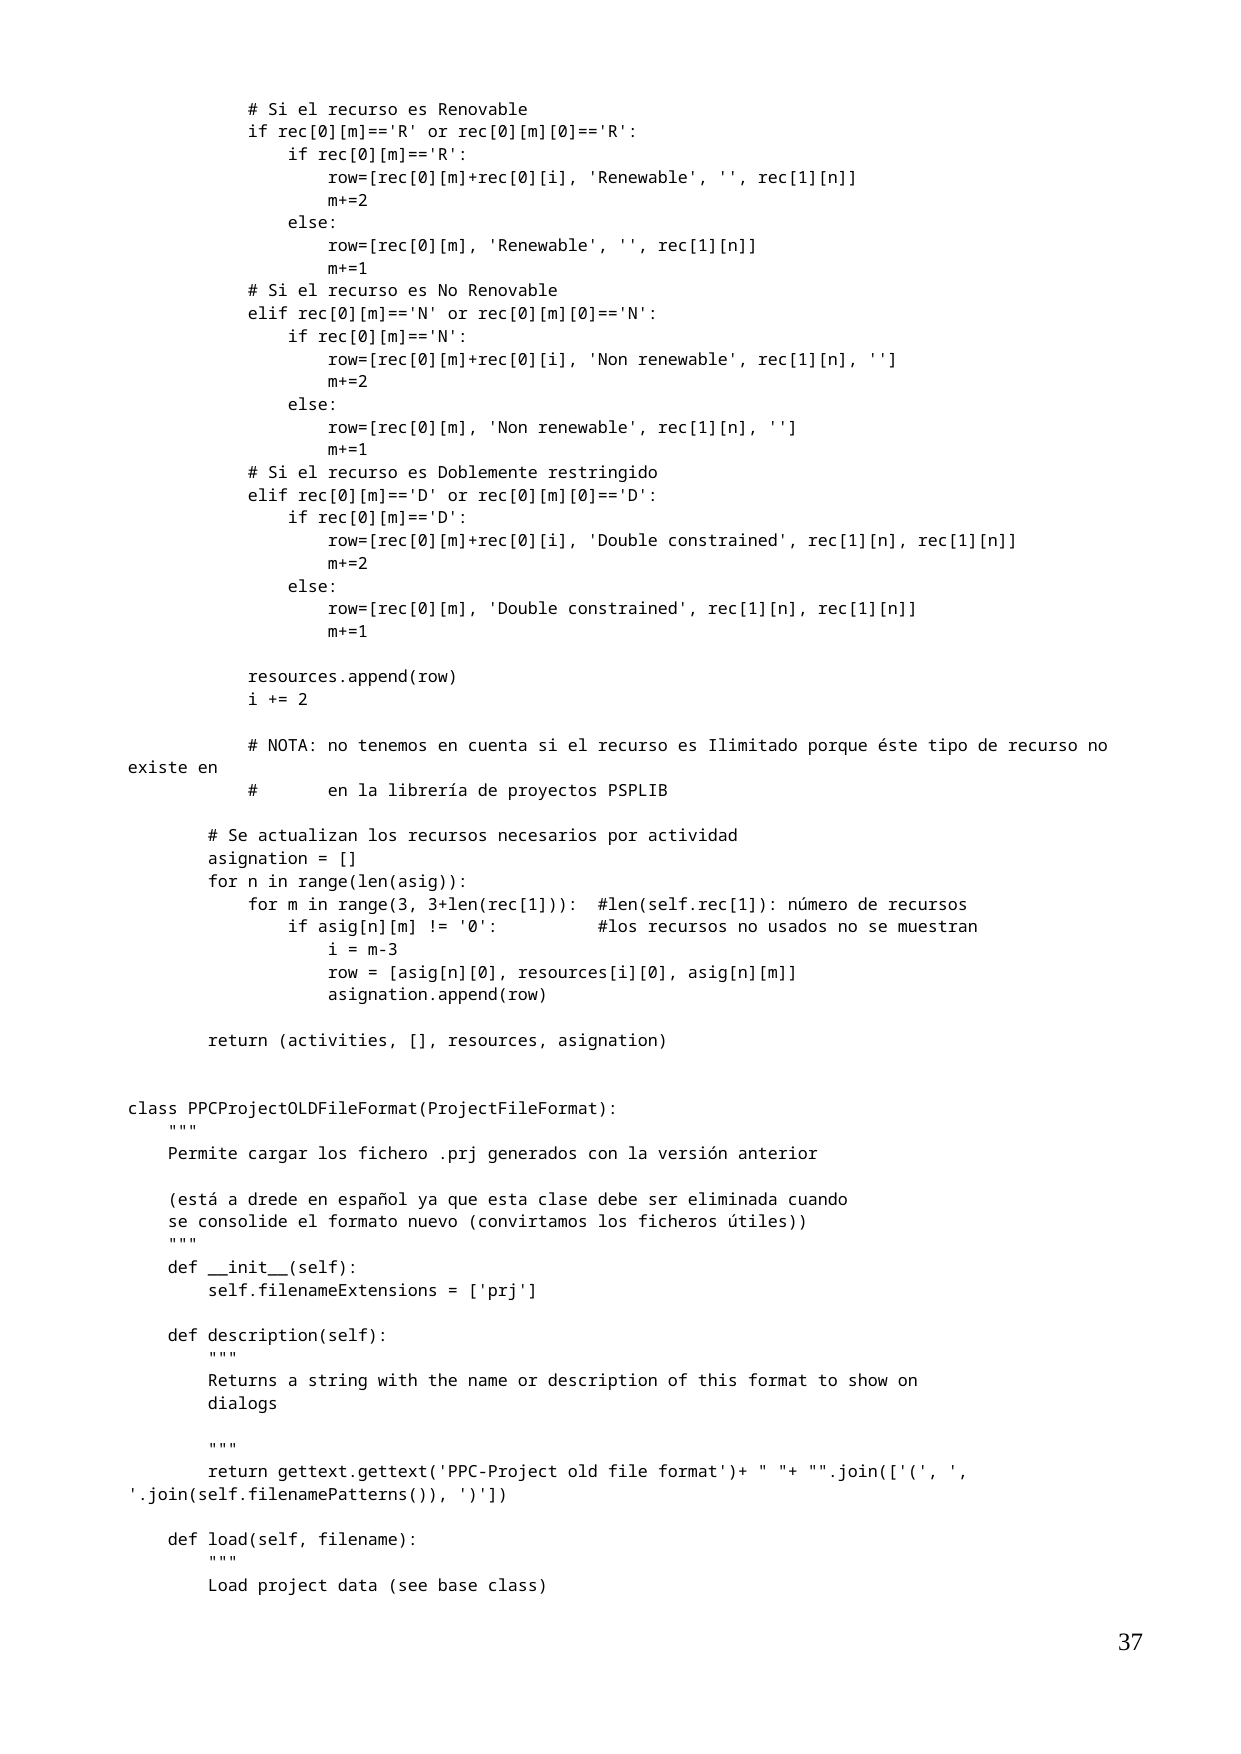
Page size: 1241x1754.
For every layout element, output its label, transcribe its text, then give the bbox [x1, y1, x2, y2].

text for n in range(len(asig)): [128, 869, 1143, 892]
text Returns a string with the name or description of this format to show on [128, 1369, 1143, 1392]
text return (activities, [], resources, asignation) [128, 1028, 1143, 1051]
text class PPCProjectOLDFileFormat(ProjectFileFormat): [128, 1097, 1143, 1119]
text (está a drede en español ya que esta clase debe ser eliminada cuando [128, 1187, 1143, 1210]
text # en la librería de proyectos PSPLIB [128, 779, 1143, 801]
text else: [128, 574, 1143, 597]
text row=[rec[0][m], 'Non renewable', rec[1][n], ''] [128, 415, 1143, 438]
text self.filenameExtensions = ['prj'] [128, 1278, 1143, 1301]
text m+=2 [128, 188, 1143, 211]
text """ [128, 1346, 1143, 1369]
text """ [128, 1437, 1143, 1460]
text # Si el recurso es No Renovable [128, 279, 1143, 302]
text i += 2 [128, 688, 1143, 711]
text else: [128, 393, 1143, 415]
text m+=2 [128, 370, 1143, 393]
text m+=1 [128, 438, 1143, 461]
text def load(self, filename): [128, 1528, 1143, 1551]
text m+=1 [128, 256, 1143, 279]
text Permite cargar los fichero .prj generados con la versión anterior [128, 1142, 1143, 1165]
text i = m-3 [128, 938, 1143, 960]
text elif rec[0][m]=='D' or rec[0][m][0]=='D': [128, 483, 1143, 506]
text # NOTA: no tenemos en cuenta si el recurso es Ilimitado porque éste tipo de recurso no existe en [128, 733, 1143, 779]
text Load project data (see base class) [128, 1573, 1143, 1596]
text if rec[0][m]=='D': [128, 506, 1143, 529]
text dialogs [128, 1392, 1143, 1414]
text if asig[n][m] != '0': #los recursos no usados no se muestran [128, 915, 1143, 938]
text row=[rec[0][m]+rec[0][i], 'Double constrained', rec[1][n], rec[1][n]] [128, 529, 1143, 552]
text asignation.append(row) [128, 983, 1143, 1006]
text m+=1 [128, 620, 1143, 642]
text m+=2 [128, 552, 1143, 574]
text """ [128, 1233, 1143, 1256]
text if rec[0][m]=='R': [128, 143, 1143, 166]
text row=[rec[0][m]+rec[0][i], 'Renewable', '', rec[1][n]] [128, 166, 1143, 188]
text # Si el recurso es Renovable [128, 97, 1143, 120]
text if rec[0][m]=='N': [128, 324, 1143, 347]
text # Si el recurso es Doblemente restringido [128, 461, 1143, 483]
text row=[rec[0][m], 'Double constrained', rec[1][n], rec[1][n]] [128, 597, 1143, 620]
text elif rec[0][m]=='N' or rec[0][m][0]=='N': [128, 302, 1143, 324]
text se consolide el formato nuevo (convirtamos los ficheros útiles)) [128, 1210, 1143, 1233]
text for m in range(3, 3+len(rec[1])): #len(self.rec[1]): número de recursos [128, 892, 1143, 915]
text def __init__(self): [128, 1256, 1143, 1278]
text row=[rec[0][m], 'Renewable', '', rec[1][n]] [128, 234, 1143, 256]
text return gettext.gettext('PPC-Project old file format')+ " "+ "".join(['(', ', '.join(self.filenamePatterns()), ')']) [128, 1460, 1143, 1505]
text if rec[0][m]=='R' or rec[0][m][0]=='R': [128, 120, 1143, 143]
text # Se actualizan los recursos necesarios por actividad [128, 824, 1143, 847]
text else: [128, 211, 1143, 234]
text """ [128, 1551, 1143, 1573]
text row=[rec[0][m]+rec[0][i], 'Non renewable', rec[1][n], ''] [128, 347, 1143, 370]
text """ [128, 1119, 1143, 1142]
text row = [asig[n][0], resources[i][0], asig[n][m]] [128, 960, 1143, 983]
text asignation = [] [128, 847, 1143, 869]
text def description(self): [128, 1324, 1143, 1346]
text resources.append(row) [128, 665, 1143, 688]
